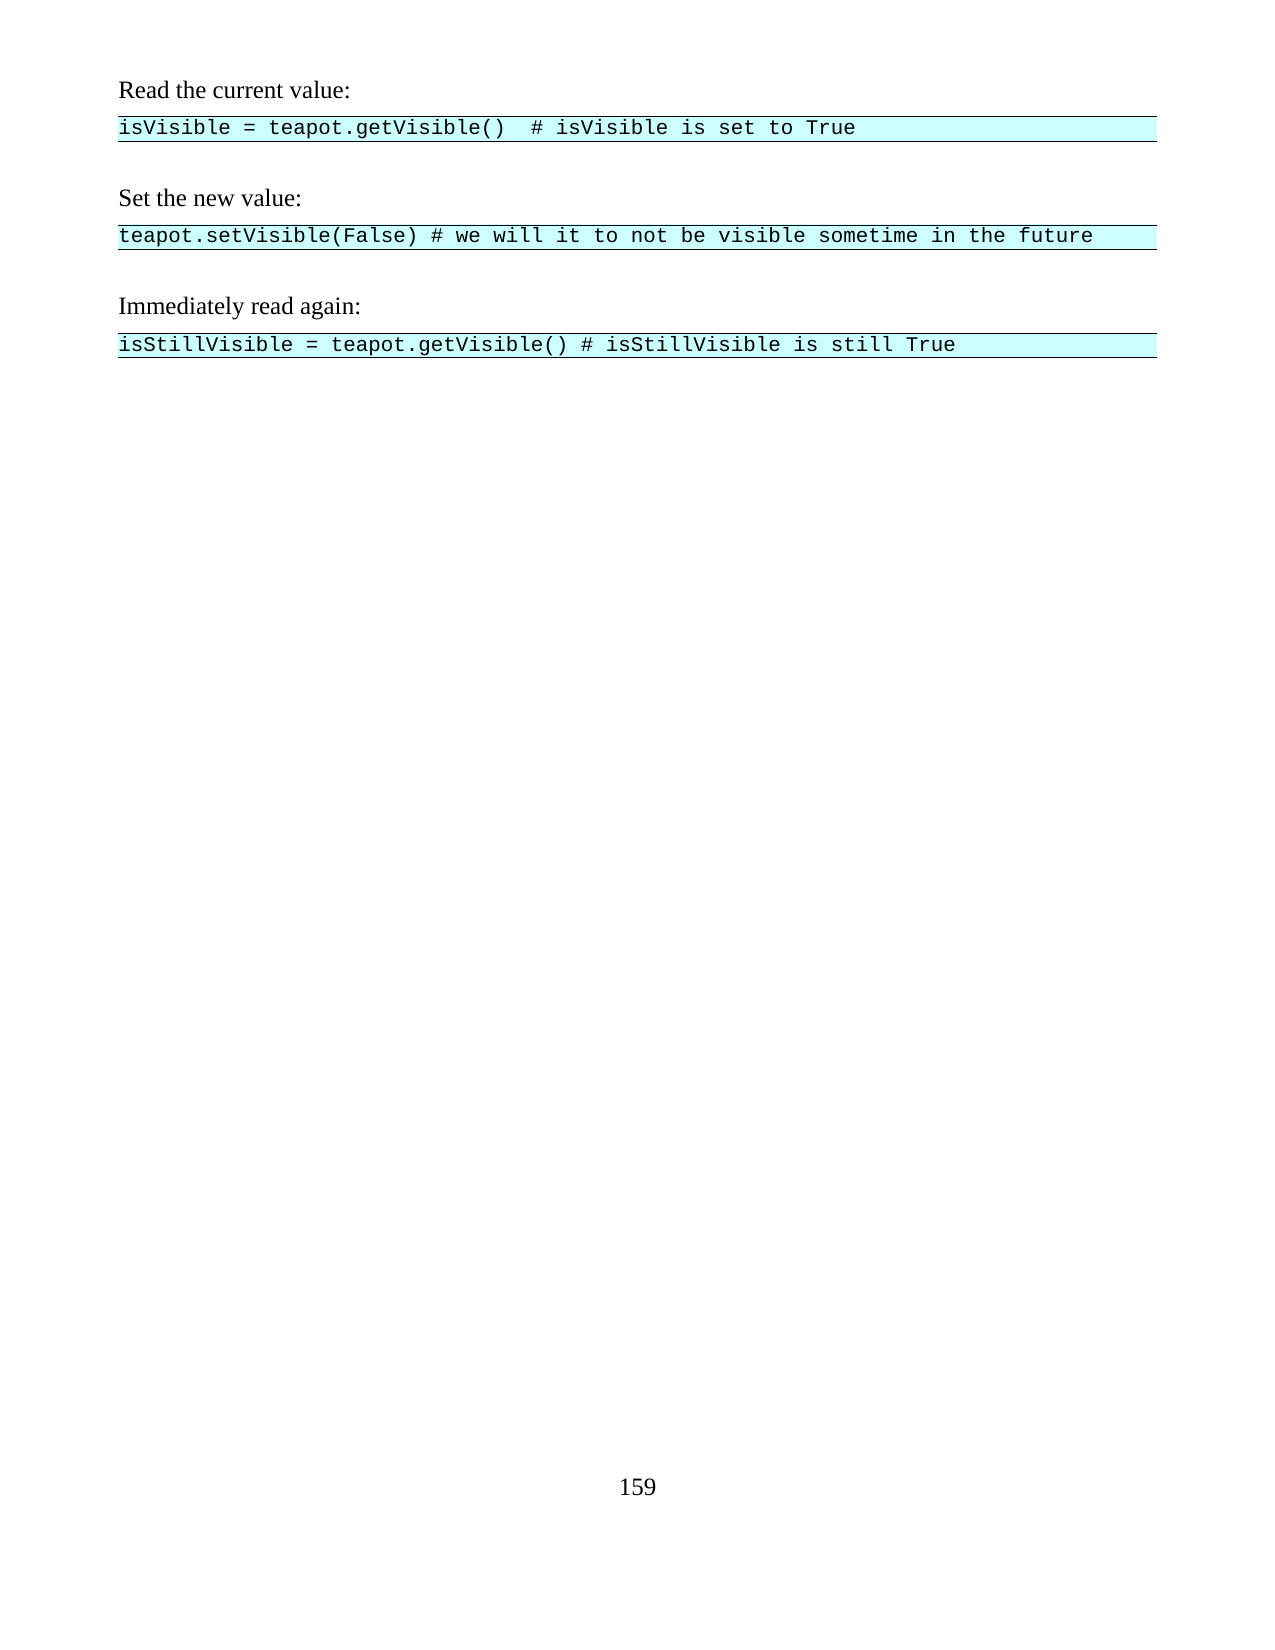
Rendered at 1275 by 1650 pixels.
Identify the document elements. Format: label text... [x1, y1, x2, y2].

text isStillVisible = teapot.getVisible() # isStillVisible is still True [118, 334, 1157, 357]
text Immediately read again: [118, 291, 1157, 320]
text isVisible = teapot.getVisible() # isVisible is set to True [118, 117, 1157, 141]
text teapot.setVisible(False) # we will it to not be visible sometime in the future [118, 226, 1157, 249]
text Set the new value: [118, 183, 1157, 212]
text Read the current value: [118, 75, 1157, 104]
